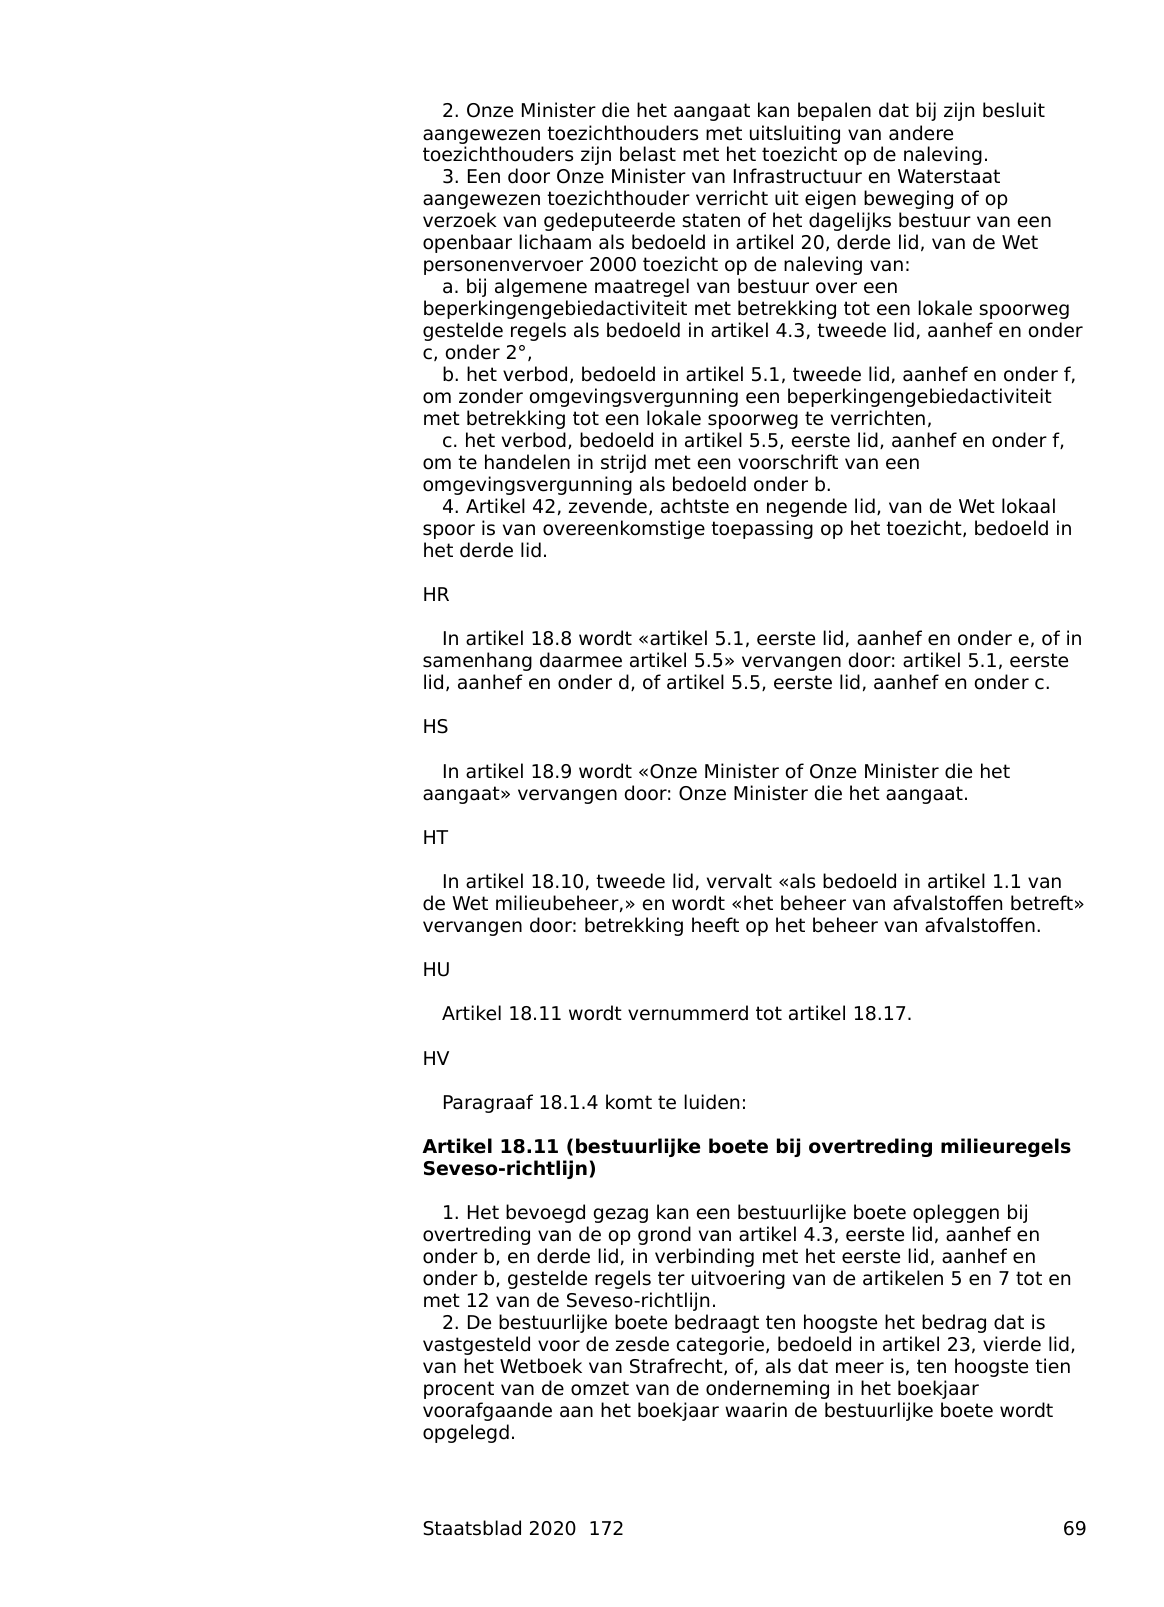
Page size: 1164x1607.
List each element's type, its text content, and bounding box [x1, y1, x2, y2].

text In artikel 18.9 wordt «Onze Minister of Onze Minister die het aangaat» vervangen door: Onze Minister die het aangaat. [422, 761, 1087, 804]
text HV [422, 1047, 1087, 1069]
text In artikel 18.8 wordt «artikel 5.1, eerste lid, aanhef en onder e, of in samenhang daarmee artikel 5.5» vervangen door: artikel 5.1, eerste lid, aanhef en onder d, of artikel 5.5, eerste lid, aanhef en onder c. [422, 628, 1087, 694]
text 2. De bestuurlijke boete bedraagt ten hoogste het bedrag dat is vastgesteld voor de zesde categorie, bedoeld in artikel 23, vierde lid, van het Wetboek van Strafrecht, of, als dat meer is, ten hoogste tien procent van de omzet van de onderneming in het boekjaar voorafgaande aan het boekjaar waarin de bestuurlijke boete wordt opgelegd. [422, 1312, 1087, 1444]
text b. het verbod, bedoeld in artikel 5.1, tweede lid, aanhef en onder f, om zonder omgevingsvergunning een beperkingengebiedactiviteit met betrekking tot een lokale spoorweg te verrichten, [422, 364, 1087, 430]
text 4. Artikel 42, zevende, achtste en negende lid, van de Wet lokaal spoor is van overeenkomstige toepassing op het toezicht, bedoeld in het derde lid. [422, 496, 1087, 562]
text c. het verbod, bedoeld in artikel 5.5, eerste lid, aanhef en onder f, om te handelen in strijd met een voorschrift van een omgevingsvergunning als bedoeld onder b. [422, 430, 1087, 496]
text 3. Een door Onze Minister van Infrastructuur en Waterstaat aangewezen toezichthouder verricht uit eigen beweging of op verzoek van gedeputeerde staten of het dagelijks bestuur van een openbaar lichaam als bedoeld in artikel 20, derde lid, van de Wet personenvervoer 2000 toezicht op de naleving van: [422, 166, 1087, 276]
text In artikel 18.10, tweede lid, vervalt «als bedoeld in artikel 1.1 van de Wet milieubeheer,» en wordt «het beheer van afvalstoffen betreft» vervangen door: betrekking heeft op het beheer van afvalstoffen. [422, 871, 1087, 937]
text HT [422, 827, 1087, 849]
text Paragraaf 18.1.4 komt te luiden: [422, 1092, 1087, 1113]
text a. bij algemene maatregel van bestuur over een beperkingengebiedactiviteit met betrekking tot een lokale spoorweg gestelde regels als bedoeld in artikel 4.3, tweede lid, aanhef en onder c, onder 2°, [422, 276, 1087, 364]
subtitle Artikel 18.11 (bestuurlijke boete bij overtreding milieuregels Seveso-richtlijn) [422, 1136, 1087, 1180]
text Artikel 18.11 wordt vernummerd tot artikel 18.17. [422, 1003, 1087, 1025]
text 1. Het bevoegd gezag kan een bestuurlijke boete opleggen bij overtreding van de op grond van artikel 4.3, eerste lid, aanhef en onder b, en derde lid, in verbinding met het eerste lid, aanhef en onder b, gestelde regels ter uitvoering van de artikelen 5 en 7 tot en met 12 van de Seveso-richtlijn. [422, 1202, 1087, 1312]
text HS [422, 716, 1087, 738]
text HU [422, 959, 1087, 981]
text 2. Onze Minister die het aangaat kan bepalen dat bij zijn besluit aangewezen toezichthouders met uitsluiting van andere toezichthouders zijn belast met het toezicht op de naleving. [422, 100, 1087, 166]
text HR [422, 584, 1087, 606]
